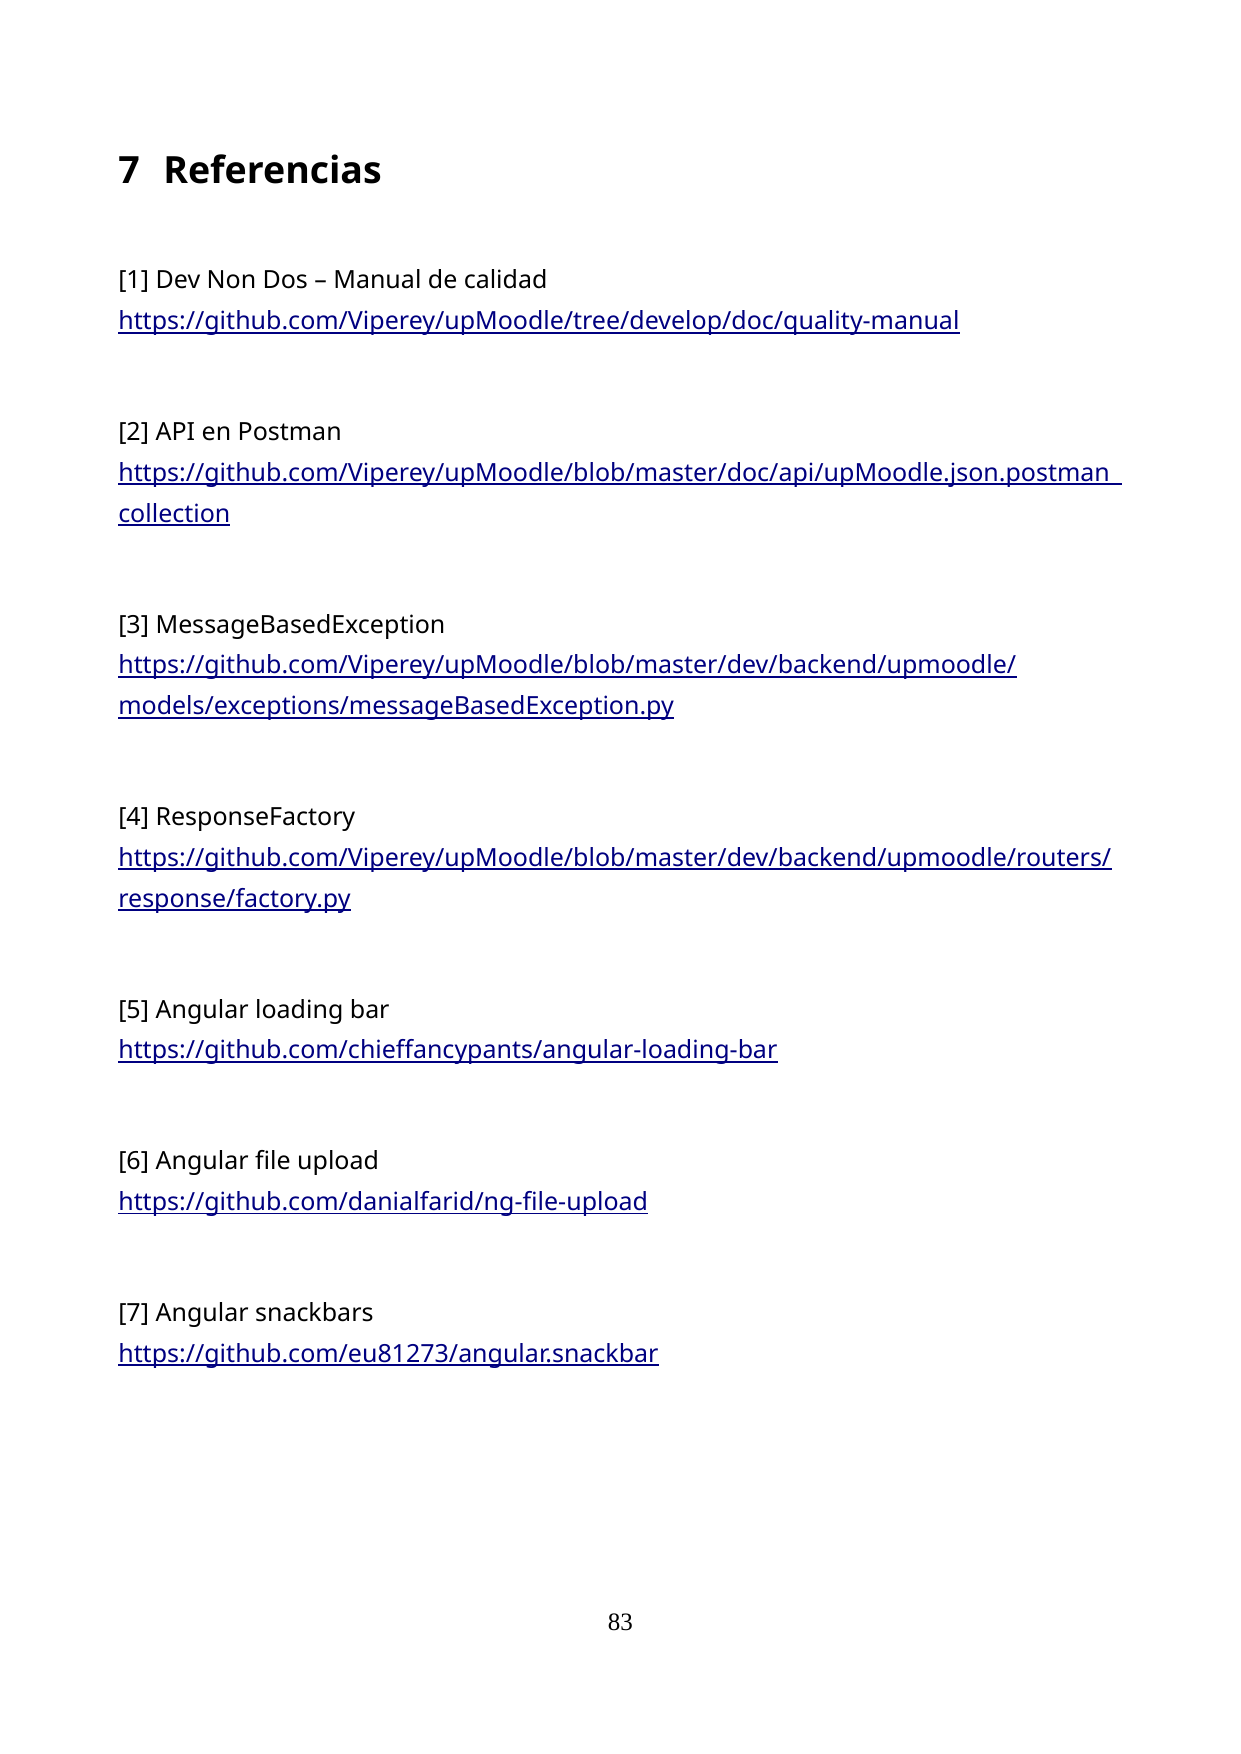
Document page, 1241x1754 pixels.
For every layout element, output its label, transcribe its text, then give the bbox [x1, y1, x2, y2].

text [3] MessageBasedException https://github.com/Viperey/upMoodle/blob/master/dev/backend/upmoodle/models/exceptions/messageBasedException.py [118, 606, 1122, 722]
text collection [118, 485, 1122, 529]
text [1] Dev Non Dos – Manual de calidad https://github.com/Viperey/upMoodle/tree/develop/doc/quality-manual [118, 262, 1122, 337]
text [4] ResponseFactory https://github.com/Viperey/upMoodle/blob/master/dev/backend/upmoodle/routers/response/factory.py [118, 799, 1122, 914]
text [6] Angular file upload https://github.com/danialfarid/ng-file-upload [118, 1143, 1122, 1218]
text [7] Angular snackbars https://github.com/eu81273/angular.snackbar [118, 1294, 1122, 1369]
subtitle Referencias [118, 143, 1122, 194]
text [2] API en Postman https://github.com/Viperey/upMoodle/blob/master/doc/api/upMoodle.json.postman_ [118, 414, 1122, 483]
text [5] Angular loading bar https://github.com/chieffancypants/angular-loading-bar [118, 991, 1122, 1066]
